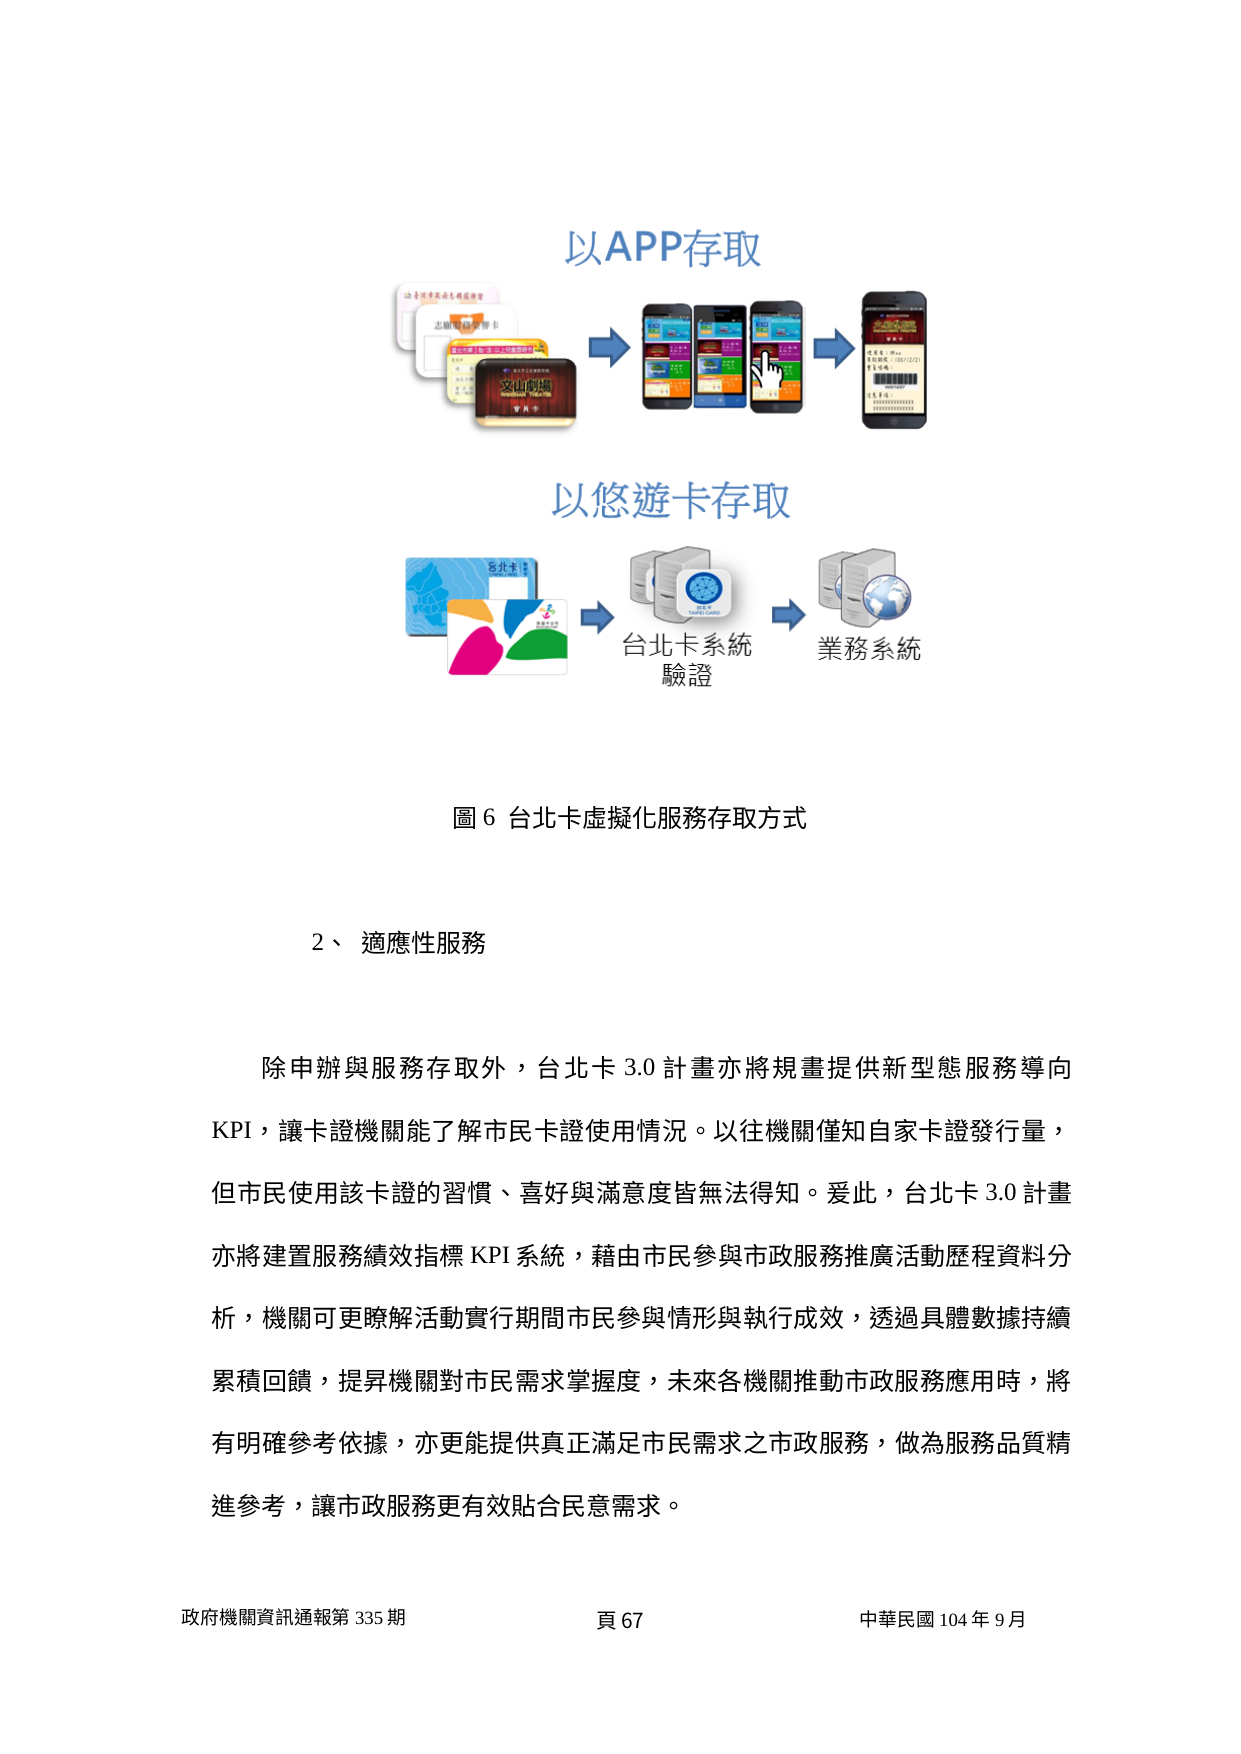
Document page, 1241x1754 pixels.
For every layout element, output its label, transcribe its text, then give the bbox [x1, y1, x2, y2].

text 圖6 台北卡虛擬化服務存取方式 [187, 775, 1073, 837]
list 適應性服務 [311, 900, 1073, 962]
text 除申辦與服務存取外，台北卡3.0計畫亦將規畫提供新型態服務導向KPI，讓卡證機關能了解市民卡證使用情況。以往機關僅知自家卡證發行量，但市民使用該卡證的習慣、喜好與滿意度皆無法得知。爰此，台北卡3.0計畫亦將建置服務績效指標KPI系統，藉由市民參與市政服務推廣活動歷程資料分析，機關可更瞭解活動實行期間市民參與情形與執行成效，透過具體數據持續累積回饋，提昇機關對市民需求掌握度，未來各機關推動市政服務應用時，將有明確參考依據，亦更能提供真正滿足市民需求之市政服務，做為服務品質精進參考，讓市政服務更有效貼合民意需求。 [211, 1025, 1073, 1525]
